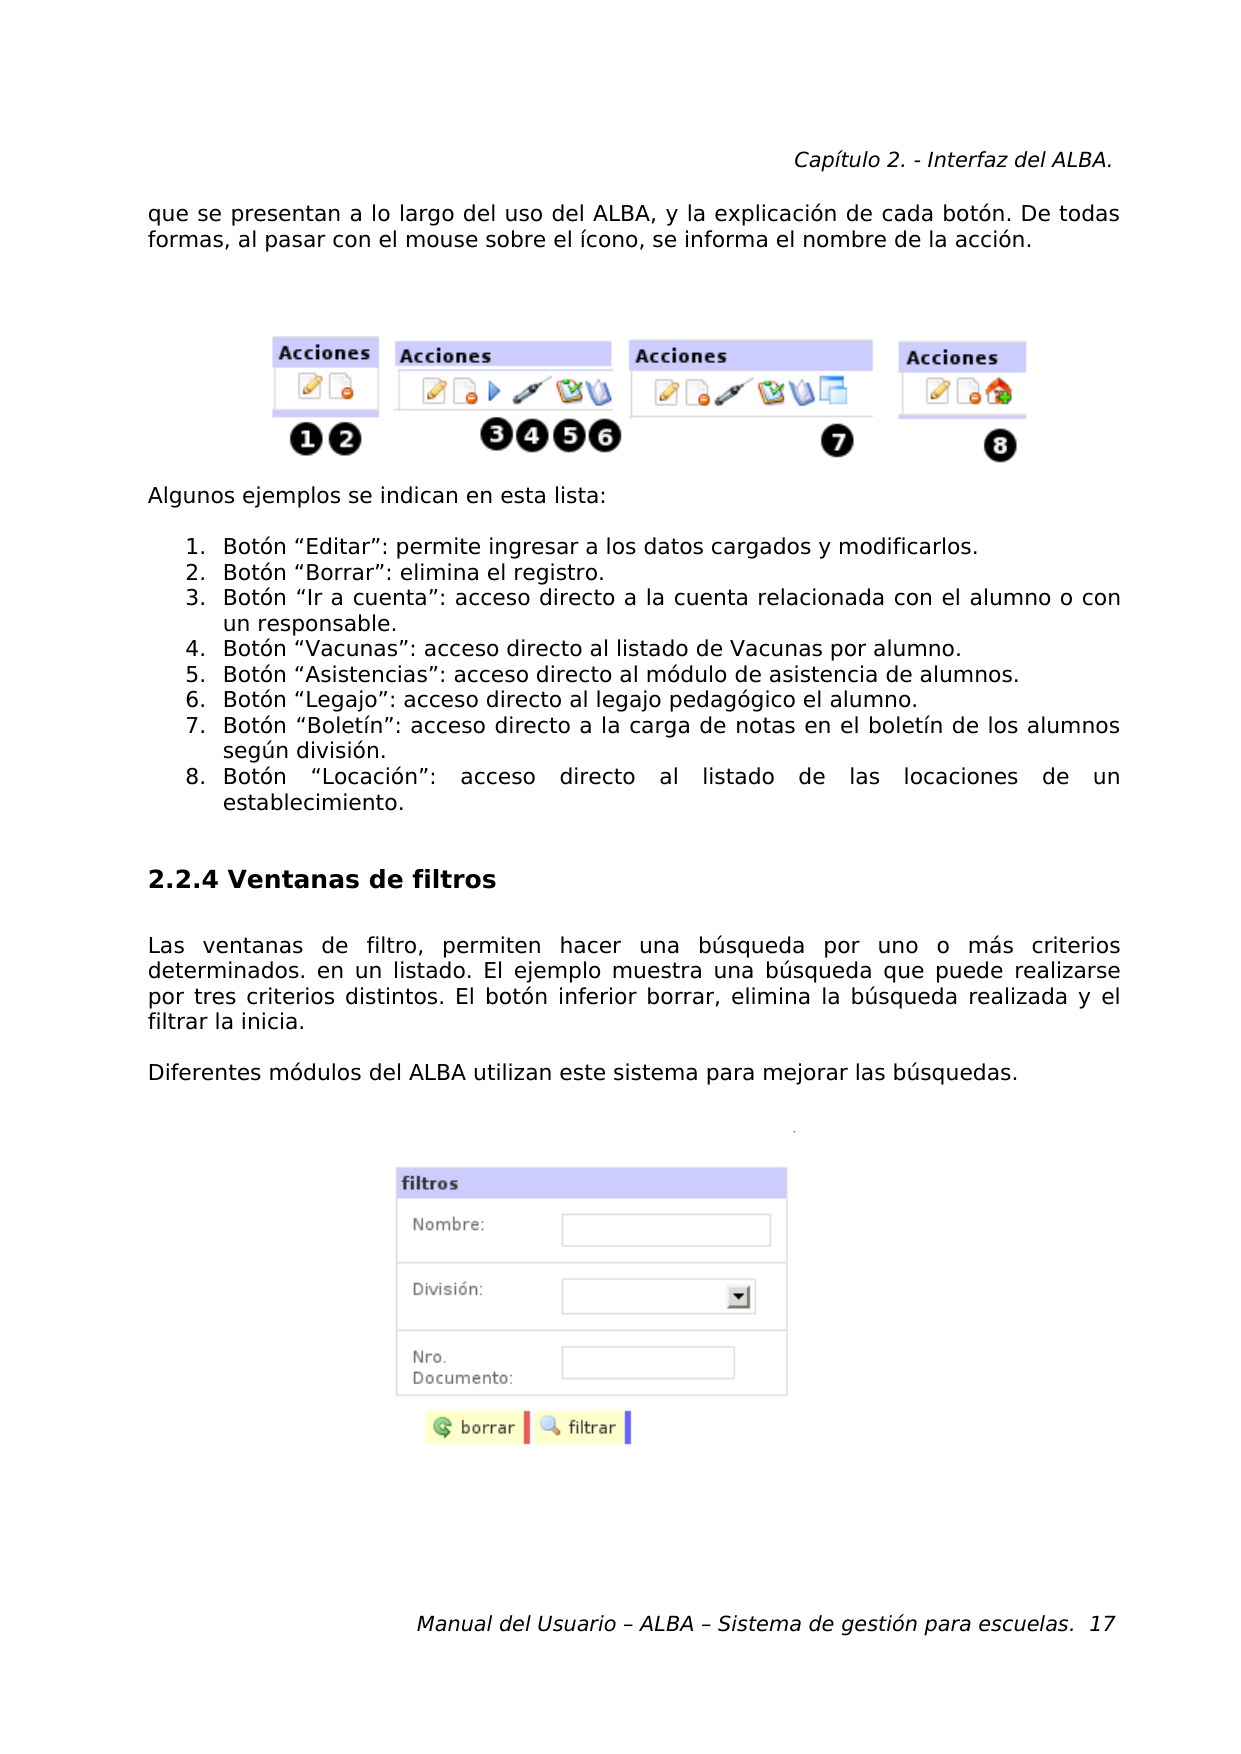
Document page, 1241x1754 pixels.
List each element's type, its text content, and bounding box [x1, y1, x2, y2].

picture [384, 1131, 803, 1482]
text Algunos ejemplos se indican en esta lista: [148, 484, 1122, 509]
picture [234, 318, 1041, 484]
list Botón “Ir a cuenta”: acceso directo a la cuenta relacionada con el alumno o con un responsable. [185, 586, 1122, 637]
text Las ventanas de filtro, permiten hacer una búsqueda por uno o más criterios determinados. en un listado. El ejemplo muestra una búsqueda que puede realizarse por tres criterios distintos. El botón inferior borrar, elimina la búsqueda realizada y el filtrar la inicia. [148, 933, 1122, 1035]
subtitle 2.2.4 Ventanas de filtros [148, 866, 1122, 895]
list Botón “Boletín”: acceso directo a la carga de notas en el boletín de los alumnos según división. [185, 713, 1122, 764]
list Botón “Vacunas”: acceso directo al listado de Vacunas por alumno. [185, 637, 1122, 662]
text que se presentan a lo largo del uso del ALBA, y la explicación de cada botón. De todas formas, al pasar con el mouse sobre el ícono, se informa el nombre de la acción. [148, 201, 1122, 252]
list Botón “Legajo”: acceso directo al legajo pedagógico el alumno. [185, 688, 1122, 713]
list Botón “Asistencias”: acceso directo al módulo de asistencia de alumnos. [185, 662, 1122, 688]
text Diferentes módulos del ALBA utilizan este sistema para mejorar las búsquedas. [148, 1061, 1122, 1086]
list Botón “Editar”: permite ingresar a los datos cargados y modificarlos. [185, 534, 1122, 560]
list Botón “Locación”: acceso directo al listado de las locaciones de un establecimiento. [185, 764, 1122, 815]
list Botón “Borrar”: elimina el registro. [185, 560, 1122, 586]
